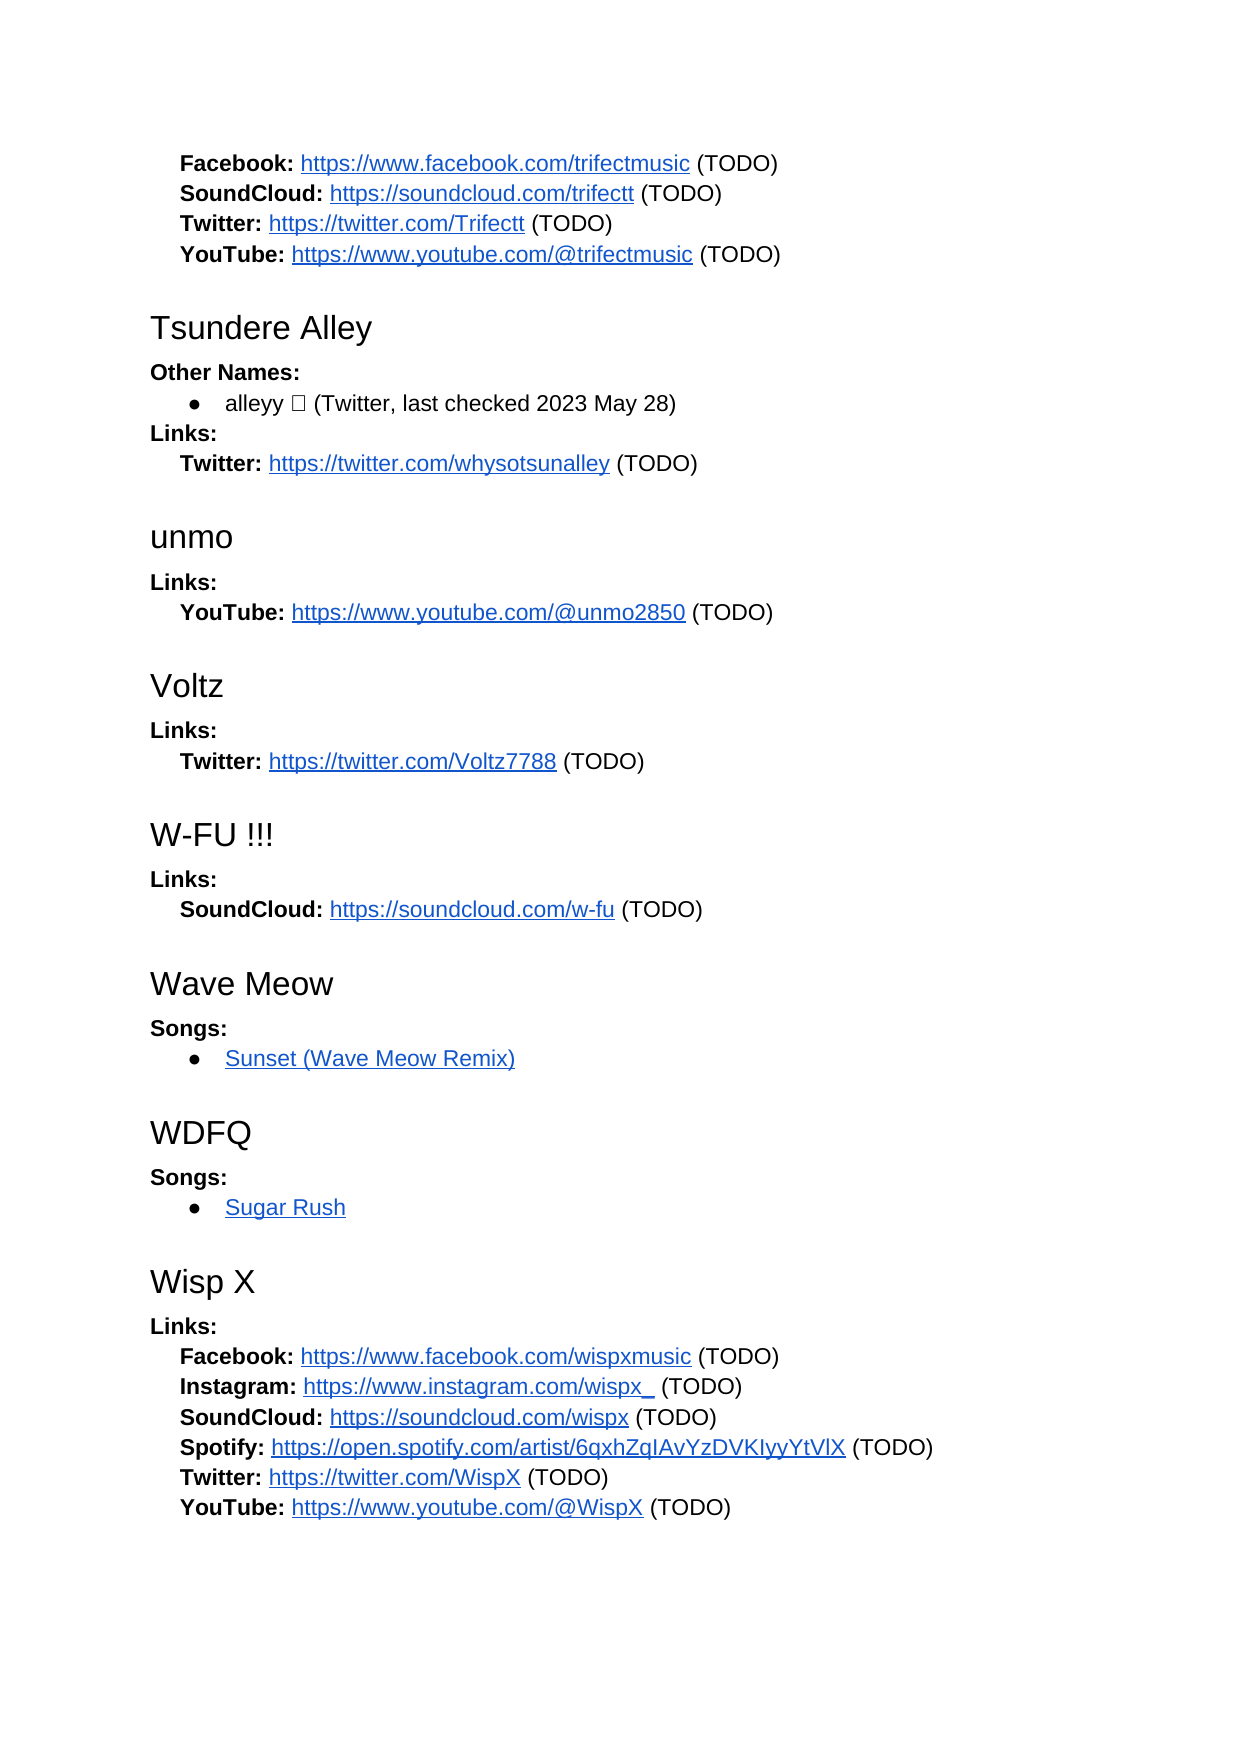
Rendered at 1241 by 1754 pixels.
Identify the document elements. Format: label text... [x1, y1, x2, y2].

text Links: [150, 717, 1090, 744]
text YouTube: https://www.youtube.com/@WispX (TODO) [179, 1494, 1090, 1520]
text Twitter: https://twitter.com/Trifectt (TODO) [179, 210, 1090, 237]
subtitle WDFQ [150, 1113, 1090, 1151]
text Links: [150, 1313, 1090, 1339]
text Twitter: https://twitter.com/Voltz7788 (TODO) [179, 748, 1090, 774]
text YouTube: https://www.youtube.com/@unmo2850 (TODO) [179, 599, 1090, 625]
list Sunset (Wave Meow Remix) [187, 1045, 1090, 1072]
subtitle Tsundere Alley [150, 308, 1090, 347]
text Instagram: https://www.instagram.com/wispx_ (TODO) [179, 1373, 1090, 1399]
text SoundCloud: https://soundcloud.com/w-fu (TODO) [179, 896, 1090, 923]
text Facebook: https://www.facebook.com/wispxmusic (TODO) [179, 1343, 1090, 1369]
subtitle Voltz [150, 666, 1090, 705]
subtitle Wisp X [150, 1262, 1090, 1300]
text SoundCloud: https://soundcloud.com/wispx (TODO) [179, 1403, 1090, 1430]
text Facebook: https://www.facebook.com/trifectmusic (TODO) [179, 150, 1090, 176]
text Spotify: https://open.spotify.com/artist/6qxhZqIAvYzDVKIyyYtVlX (TODO) [179, 1434, 1090, 1460]
text Twitter: https://twitter.com/whysotsunalley (TODO) [179, 450, 1090, 476]
subtitle Wave Meow [150, 964, 1090, 1003]
list alleyy ✨ (Twitter, last checked 2023 May 28) [187, 389, 1090, 416]
text YouTube: https://www.youtube.com/@trifectmusic (TODO) [179, 241, 1090, 267]
text Twitter: https://twitter.com/WispX (TODO) [179, 1464, 1090, 1490]
subtitle W-FU !!! [150, 815, 1090, 854]
text SoundCloud: https://soundcloud.com/trifectt (TODO) [179, 180, 1090, 207]
text Other Names: [150, 359, 1090, 386]
text Songs: [150, 1015, 1090, 1041]
text Links: [150, 866, 1090, 893]
text Songs: [150, 1164, 1090, 1190]
text Links: [150, 420, 1090, 446]
subtitle unmo [150, 518, 1090, 556]
list Sugar Rush [187, 1194, 1090, 1221]
text Links: [150, 568, 1090, 595]
